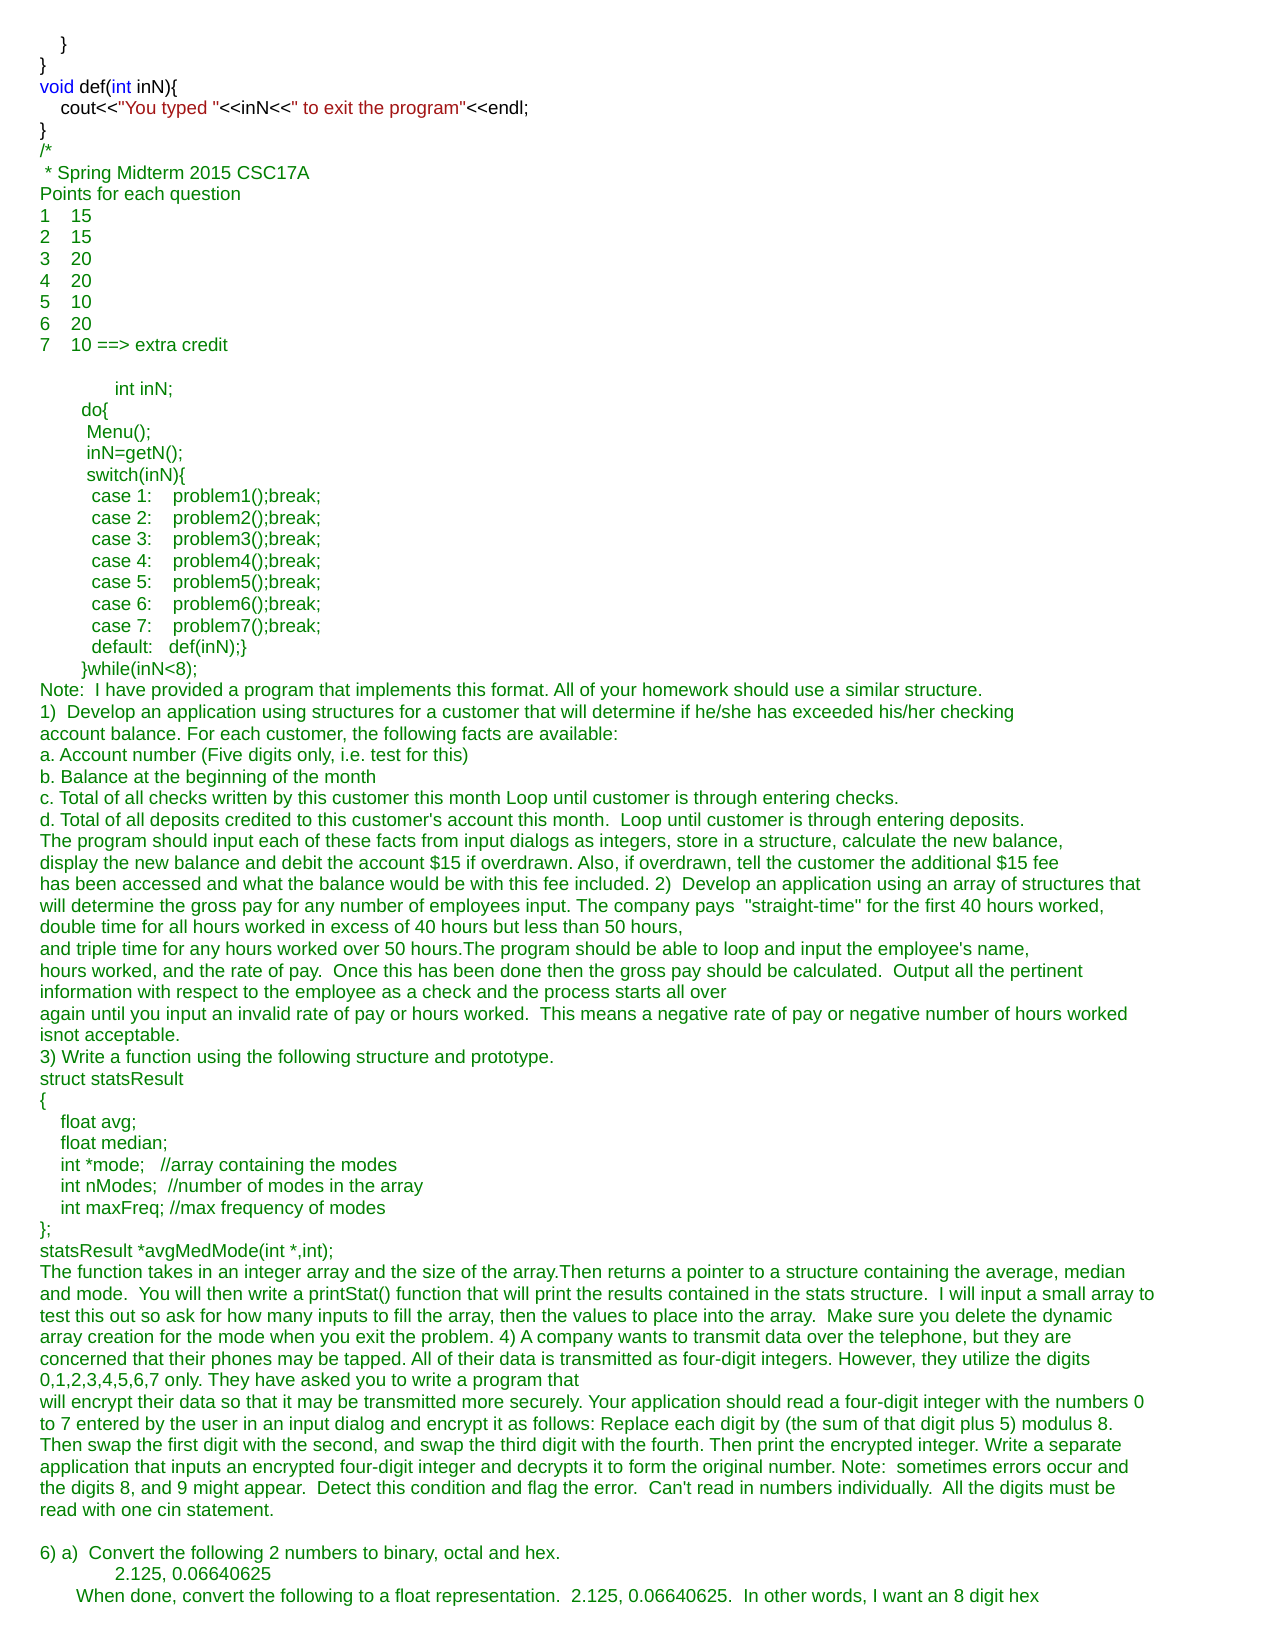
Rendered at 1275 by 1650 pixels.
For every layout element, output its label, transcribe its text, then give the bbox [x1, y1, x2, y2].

text void def(int inN){ [39, 75, 1156, 97]
text 6) a) Convert the following 2 numbers to binary, octal and hex. [39, 1542, 1156, 1563]
text display the new balance and debit the account $15 if overdrawn. Also, if overdrawn, tell the customer the additional $15 fee [39, 852, 1156, 873]
text } [39, 32, 1156, 54]
text statsResult *avgMedMode(int *,int); [39, 1240, 1156, 1261]
text 6 20 [39, 313, 1156, 334]
text float median; [39, 1132, 1156, 1153]
text } [39, 54, 1156, 75]
text again until you input an invalid rate of pay or hours worked. This means a negative rate of pay or negative number of hours worked isnot acceptable. [39, 1003, 1156, 1046]
text case 2: problem2();break; [39, 507, 1156, 528]
text struct statsResult [39, 1067, 1156, 1089]
text default: def(inN);} [39, 636, 1156, 658]
text a. Account number (Five digits only, i.e. test for this) [39, 744, 1156, 765]
text c. Total of all checks written by this customer this month Loop until customer is through entering checks. [39, 787, 1156, 808]
text 5 10 [39, 291, 1156, 313]
text case 6: problem6();break; [39, 593, 1156, 614]
text account balance. For each customer, the following facts are available: [39, 722, 1156, 744]
text switch(inN){ [39, 463, 1156, 485]
text b. Balance at the beginning of the month [39, 765, 1156, 787]
text cout<<"You typed "<<inN<<" to exit the program"<<endl; [39, 97, 1156, 118]
text * Spring Midterm 2015 CSC17A [39, 162, 1156, 183]
text do{ [39, 399, 1156, 420]
text case 1: problem1();break; [39, 485, 1156, 507]
text }; [39, 1218, 1156, 1240]
text int nModes; //number of modes in the array [39, 1175, 1156, 1197]
text When done, convert the following to a float representation. 2.125, 0.06640625. In other words, I want an 8 digit hex [39, 1585, 1156, 1606]
text /* [39, 140, 1156, 162]
text 1 15 [39, 205, 1156, 226]
text int inN; [39, 377, 1156, 399]
text 3) Write a function using the following structure and prototype. [39, 1046, 1156, 1067]
text 2 15 [39, 226, 1156, 248]
text 1) Develop an application using structures for a customer that will determine if he/she has exceeded his/her checking [39, 701, 1156, 722]
text Note: I have provided a program that implements this format. All of your homework should use a similar structure. [39, 679, 1156, 701]
text 2.125, 0.06640625 [39, 1563, 1156, 1585]
text The function takes in an integer array and the size of the array.Then returns a pointer to a structure containing the average, median and mode. You will then write a printStat() function that will print the results contained in the stats structure. I will input a small array to test this out so ask for how many inputs to fill the array, then the values to place into the array. Make sure you delete the dynamic array creation for the mode when you exit the problem. 4) A company wants to transmit data over the telephone, but they are concerned that their phones may be tapped. All of their data is transmitted as four-digit integers. However, they utilize the digits 0,1,2,3,4,5,6,7 only. They have asked you to write a program that [39, 1261, 1156, 1391]
text and triple time for any hours worked over 50 hours.The program should be able to loop and input the employee's name, [39, 938, 1156, 959]
text int maxFreq; //max frequency of modes [39, 1197, 1156, 1218]
text hours worked, and the rate of pay. Once this has been done then the gross pay should be calculated. Output all the pertinent information with respect to the employee as a check and the process starts all over [39, 959, 1156, 1003]
text }while(inN<8); [39, 658, 1156, 679]
text 7 10 ==> extra credit [39, 334, 1156, 356]
text } [39, 118, 1156, 140]
text 4 20 [39, 269, 1156, 291]
text float avg; [39, 1110, 1156, 1132]
text case 4: problem4();break; [39, 550, 1156, 571]
text { [39, 1089, 1156, 1110]
text d. Total of all deposits credited to this customer's account this month. Loop until customer is through entering deposits. [39, 808, 1156, 830]
text Points for each question [39, 183, 1156, 205]
text case 7: problem7();break; [39, 614, 1156, 636]
text int *mode; //array containing the modes [39, 1153, 1156, 1175]
text The program should input each of these facts from input dialogs as integers, store in a structure, calculate the new balance, [39, 830, 1156, 852]
text case 3: problem3();break; [39, 528, 1156, 550]
text has been accessed and what the balance would be with this fee included. 2) Develop an application using an array of structures that will determine the gross pay for any number of employees input. The company pays "straight-time" for the first 40 hours worked, double time for all hours worked in excess of 40 hours but less than 50 hours, [39, 873, 1156, 938]
text 3 20 [39, 248, 1156, 269]
text Menu(); [39, 420, 1156, 442]
text inN=getN(); [39, 442, 1156, 463]
text will encrypt their data so that it may be transmitted more securely. Your application should read a four-digit integer with the numbers 0 to 7 entered by the user in an input dialog and encrypt it as follows: Replace each digit by (the sum of that digit plus 5) modulus 8. Then swap the first digit with the second, and swap the third digit with the fourth. Then print the encrypted integer. Write a separate application that inputs an encrypted four-digit integer and decrypts it to form the original number. Note: sometimes errors occur and the digits 8, and 9 might appear. Detect this condition and flag the error. Can't read in numbers individually. All the digits must be read with one cin statement. [39, 1391, 1156, 1520]
text case 5: problem5();break; [39, 571, 1156, 593]
